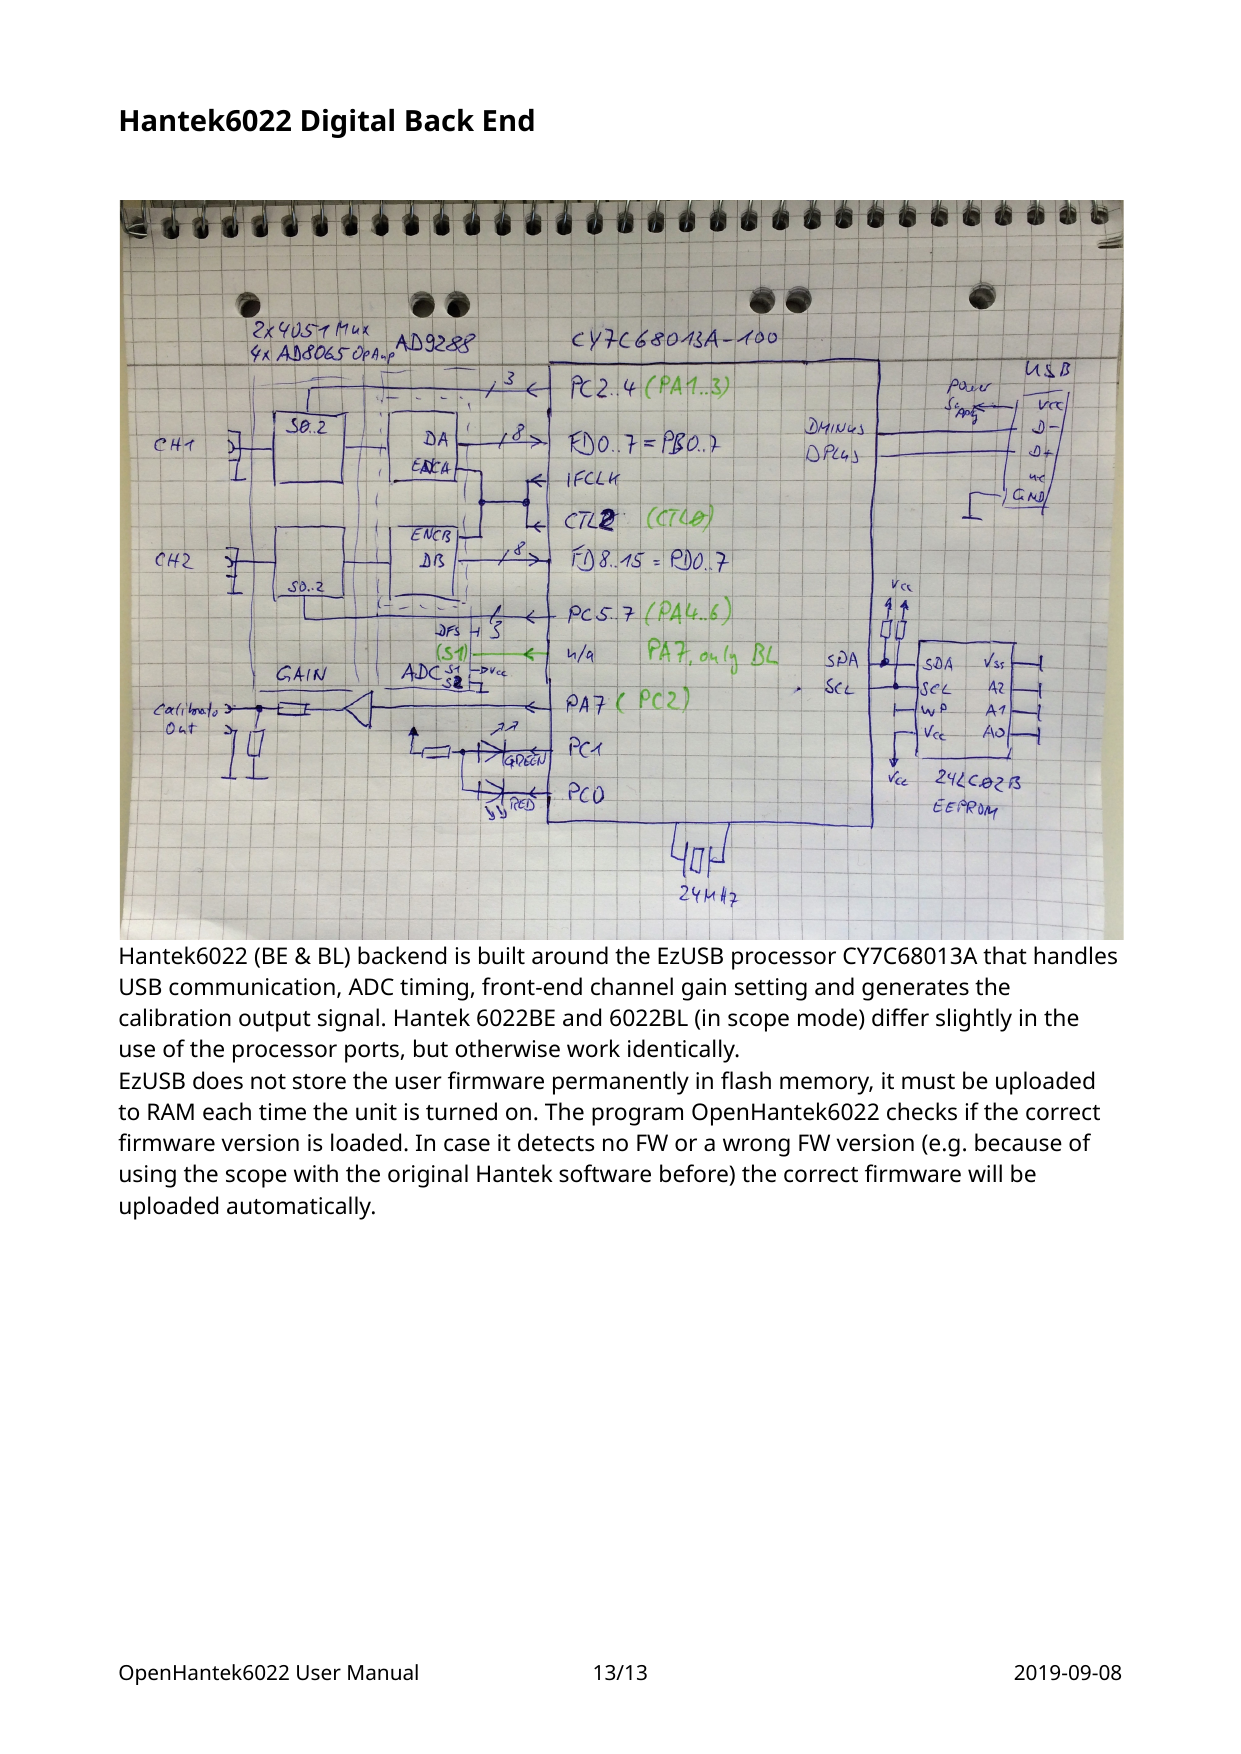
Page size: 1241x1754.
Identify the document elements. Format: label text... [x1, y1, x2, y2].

picture [119, 200, 1124, 940]
text Hantek6022 (BE & BL) backend is built around the EzUSB processor CY7C68013A that handles USB communication, ADC timing, front-end channel gain setting and generates the calibration output signal. Hantek 6022BE and 6022BL (in scope mode) differ slightly in the use of the processor ports, but otherwise work identically. [118, 871, 1122, 1064]
text EzUSB does not store the user firmware permanently in flash memory, it must be uploaded to RAM each time the unit is turned on. The program OpenHantek6022 checks if the correct firmware version is loaded. In case it detects no FW or a wrong FW version (e.g. because of using the scope with the original Hantek software before) the correct firmware will be uploaded automatically. [118, 1064, 1122, 1221]
subtitle Hantek6022 Digital Back End [118, 100, 1122, 140]
